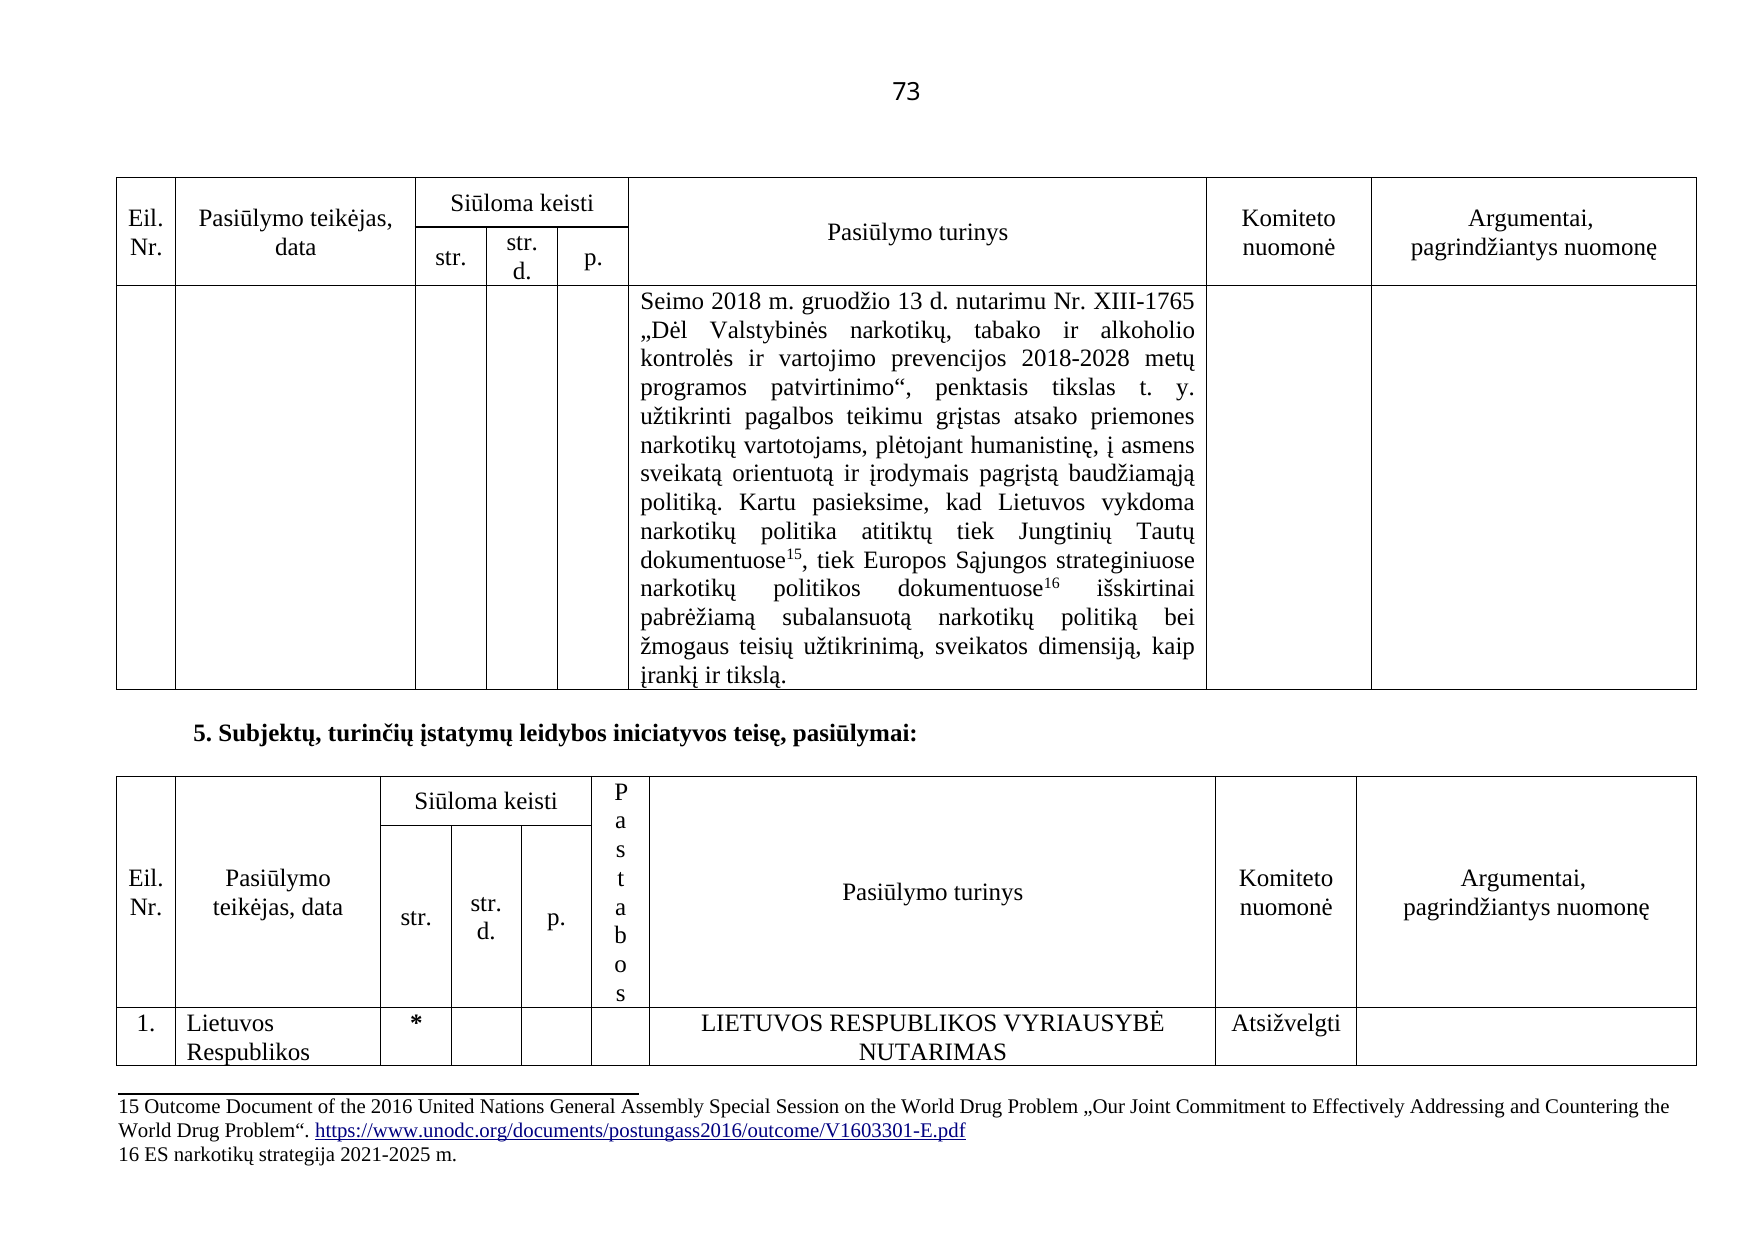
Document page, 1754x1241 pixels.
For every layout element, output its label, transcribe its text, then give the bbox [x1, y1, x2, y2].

table_header Pastabos [592, 777, 649, 1007]
text 5. Subjektų, turinčių įstatymų leidybos iniciatyvos teisę, pasiūlymai: [118, 718, 1695, 747]
table_header Komiteto nuomonė [1216, 777, 1356, 1007]
table_cell p. [522, 826, 591, 1007]
table_cell [117, 286, 175, 688]
table_cell [416, 286, 486, 688]
table_cell * [381, 1008, 451, 1065]
table_header Eil. Nr. [117, 777, 175, 1007]
table_header Pasiūlymo turinys [650, 777, 1215, 1007]
table_cell [592, 1008, 649, 1065]
table_cell Seimo 2018 m. gruodžio 13 d. nutarimu Nr. XIII-1765 „Dėl Valstybinės narkotikų, tabako ir alkoholio kontrolės ir vartojimo prevencijos 2018-2028 metų programos patvirtinimo“, penktasis tikslas t. y. užtikrinti pagalbos teikimu grįstas atsako priemones narkotikų vartotojams, plėtojant humanistinę, į asmens sveikatą orientuotą ir įrodymais pagrįstą baudžiamąją politiką. Kartu pasieksime, kad Lietuvos vykdoma narkotikų politika atitiktų tiek Jungtinių Tautų dokumentuose, tiek Europos Sąjungos strateginiuose narkotikų politikos dokumentuose išskirtinai pabrėžiamą subalansuotą narkotikų politiką bei žmogaus teisių užtikrinimą, sveikatos dimensiją, kaip įrankį ir tikslą. [629, 286, 1206, 688]
table_cell [1372, 286, 1696, 688]
table_header Pasiūlymo teikėjas, data [176, 777, 380, 1007]
table_header Pasiūlymo turinys [629, 178, 1206, 285]
table_cell Lietuvos Respublikos [176, 1008, 380, 1065]
table_cell str. d. [452, 826, 521, 1007]
table_cell [452, 1008, 521, 1065]
table_cell [558, 286, 628, 688]
table_header Argumentai, pagrindžiantys nuomonę [1357, 777, 1696, 1007]
table_cell str. [416, 228, 486, 285]
table_cell [522, 1008, 591, 1065]
table_cell [487, 286, 557, 688]
table_header Siūloma keisti [416, 178, 628, 226]
table_cell Lietuvos Respublikos Vyriausybė nutarimas [650, 1008, 1215, 1065]
table_cell [1207, 286, 1371, 688]
table_cell str. d. [487, 228, 557, 285]
table_header Argumentai, pagrindžiantys nuomonę [1372, 178, 1696, 285]
table_cell [176, 286, 415, 688]
table_cell str. [381, 826, 451, 1007]
table_header Eil. Nr. [117, 178, 175, 285]
table_cell 1. [117, 1008, 175, 1065]
table_cell [1357, 1008, 1696, 1065]
table_cell Atsižvelgti [1216, 1008, 1356, 1065]
table_cell p. [558, 228, 628, 285]
table_header Komiteto nuomonė [1207, 178, 1371, 285]
table_header Siūloma keisti [381, 777, 591, 825]
table_header Pasiūlymo teikėjas, data [176, 178, 415, 285]
